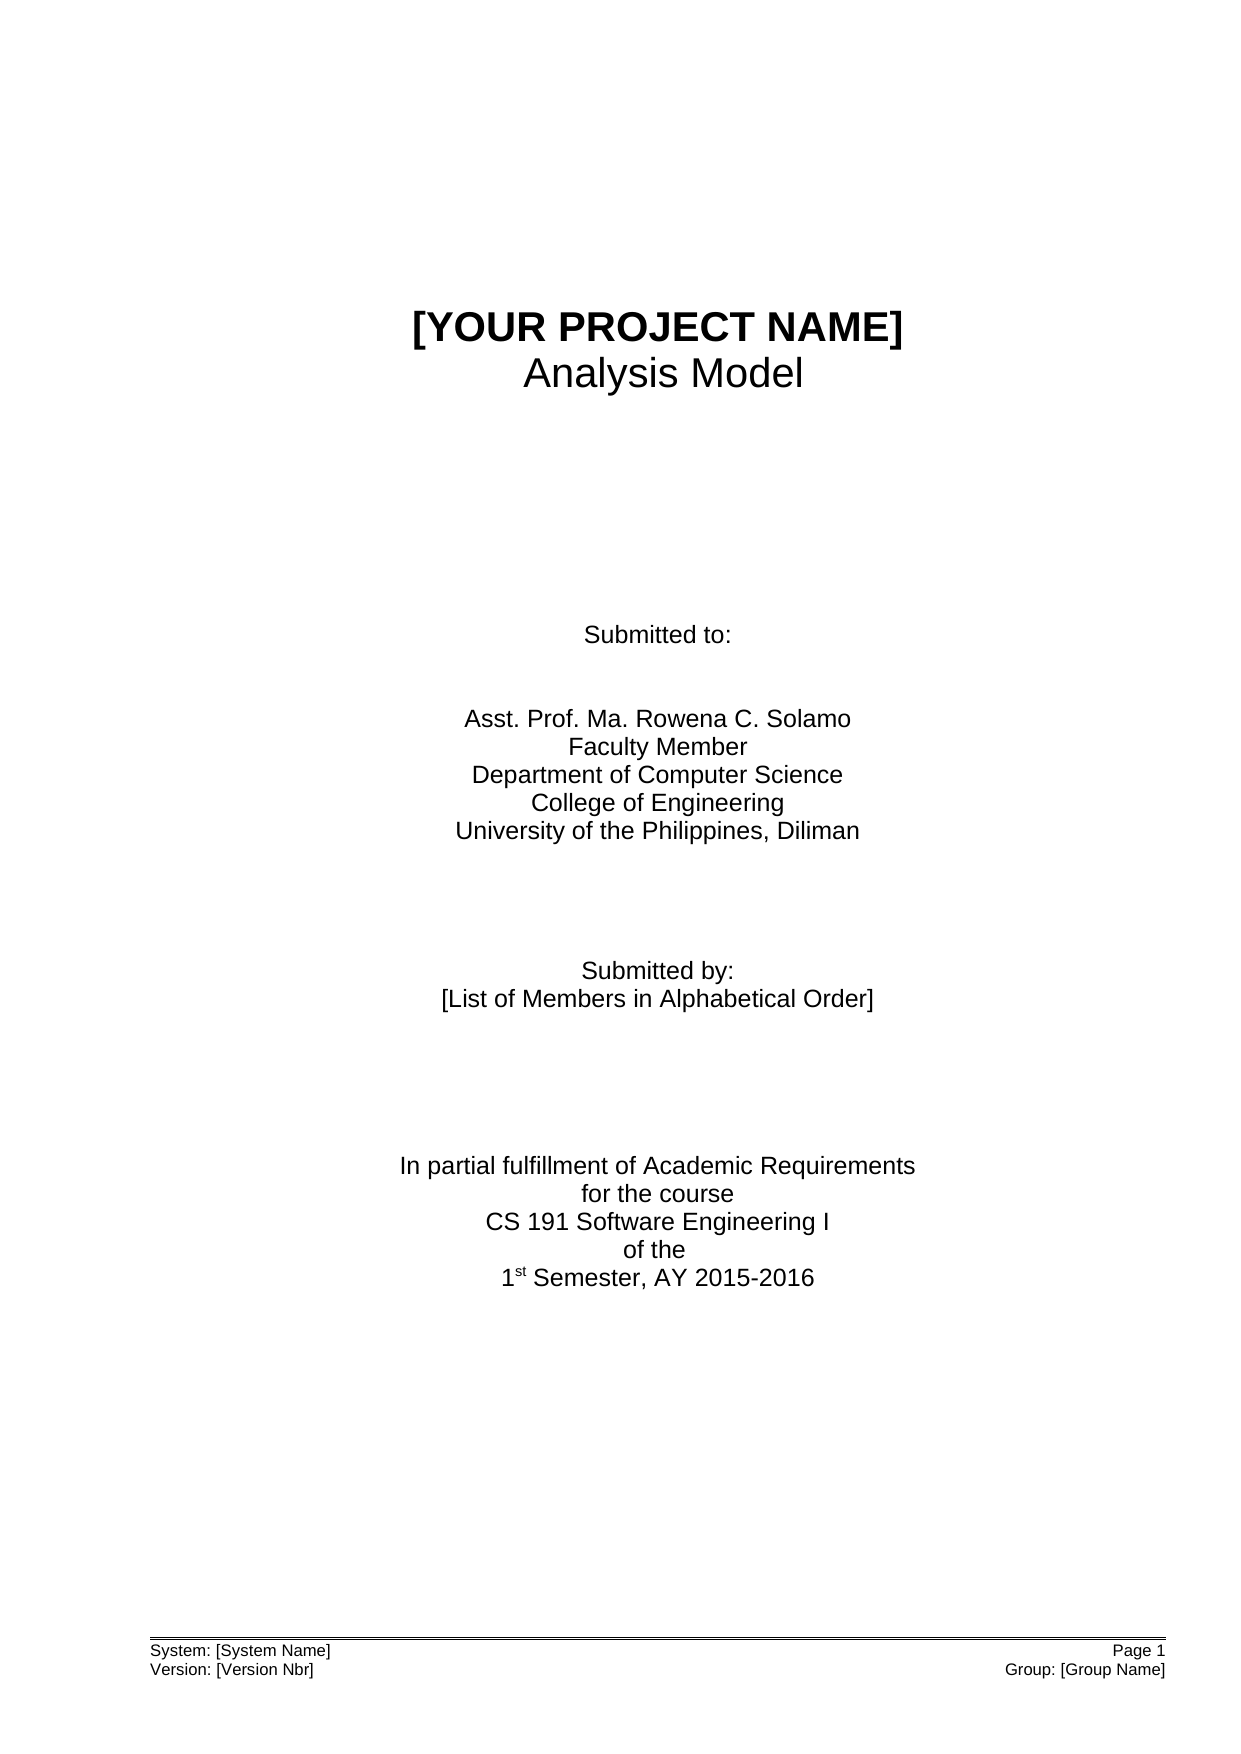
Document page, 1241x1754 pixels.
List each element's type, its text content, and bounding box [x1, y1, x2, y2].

text Department of Computer Science [150, 761, 1166, 789]
text CS 191 Software Engineering I [150, 1208, 1166, 1236]
text Submitted by: [150, 957, 1166, 985]
text [YOUR PROJECT NAME] [150, 304, 1166, 350]
text of the [150, 1236, 1166, 1264]
text College of Engineering [150, 789, 1166, 817]
subtitle 1st Semester, AY 2015-2016 [150, 1264, 1166, 1292]
text Submitted to: [150, 621, 1166, 649]
text for the course [150, 1180, 1166, 1208]
text Faculty Member [150, 733, 1166, 761]
text University of the Philippines, Diliman [150, 817, 1166, 845]
text [List of Members in Alphabetical Order] [150, 985, 1166, 1013]
text Asst. Prof. Ma. Rowena C. Solamo [150, 705, 1166, 733]
text Analysis Model [150, 350, 1166, 397]
text In partial fulfillment of Academic Requirements [150, 1152, 1166, 1180]
